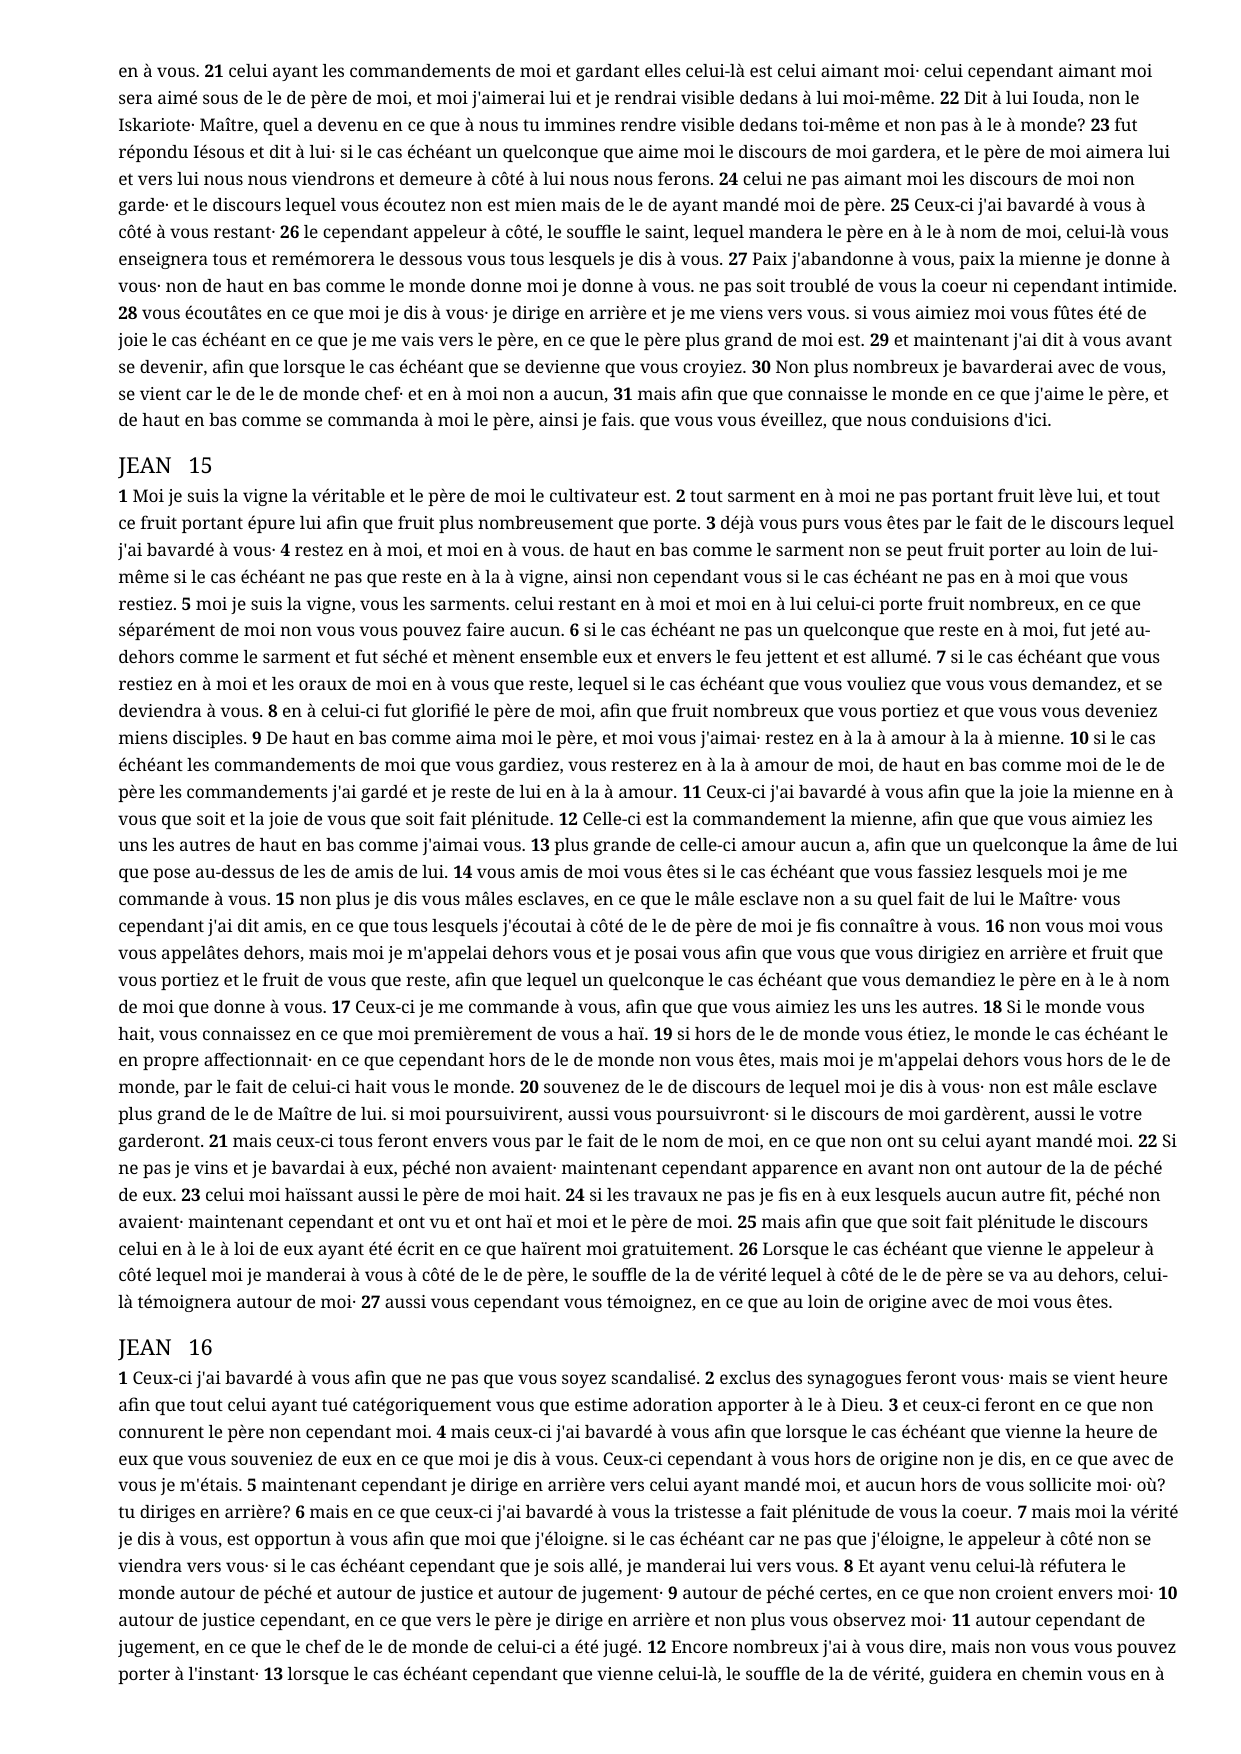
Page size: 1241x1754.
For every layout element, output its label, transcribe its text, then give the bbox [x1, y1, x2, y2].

text 1 Ceux-ci j'ai bavardé à vous afin que ne pas que vous soyez scandalisé. 2 exclus des synagogues feront vous· mais se vient heure afin que tout celui ayant tué catégoriquement vous que estime adoration apporter à le à Dieu. 3 et ceux-ci feront en ce que non connurent le père non cependant moi. 4 mais ceux-ci j'ai bavardé à vous afin que lorsque le cas échéant que vienne la heure de eux que vous souveniez de eux en ce que moi je dis à vous. Ceux-ci cependant à vous hors de origine non je dis, en ce que avec de vous je m'étais. 5 maintenant cependant je dirige en arrière vers celui ayant mandé moi, et aucun hors de vous sollicite moi· où? tu diriges en arrière? 6 mais en ce que ceux-ci j'ai bavardé à vous la tristesse a fait plénitude de vous la coeur. 7 mais moi la vérité je dis à vous, est opportun à vous afin que moi que j'éloigne. si le cas échéant car ne pas que j'éloigne, le appeleur à côté non se viendra vers vous· si le cas échéant cependant que je sois allé, je manderai lui vers vous. 8 Et ayant venu celui-là réfutera le monde autour de péché et autour de justice et autour de jugement· 9 autour de péché certes, en ce que non croient envers moi· 10 autour de justice cependant, en ce que vers le père je dirige en arrière et non plus vous observez moi· 11 autour cependant de jugement, en ce que le chef de le de monde de celui-ci a été jugé. 12 Encore nombreux j'ai à vous dire, mais non vous vous pouvez porter à l'instant· 13 lorsque le cas échéant cependant que vienne celui-là, le souffle de la de vérité, guidera en chemin vous en à [118, 1366, 1181, 1685]
text 1 Moi je suis la vigne la véritable et le père de moi le cultivateur est. 2 tout sarment en à moi ne pas portant fruit lève lui, et tout ce fruit portant épure lui afin que fruit plus nombreusement que porte. 3 déjà vous purs vous êtes par le fait de le discours lequel j'ai bavardé à vous· 4 restez en à moi, et moi en à vous. de haut en bas comme le sarment non se peut fruit porter au loin de lui-même si le cas échéant ne pas que reste en à la à vigne, ainsi non cependant vous si le cas échéant ne pas en à moi que vous restiez. 5 moi je suis la vigne, vous les sarments. celui restant en à moi et moi en à lui celui-ci porte fruit nombreux, en ce que séparément de moi non vous vous pouvez faire aucun. 6 si le cas échéant ne pas un quelconque que reste en à moi, fut jeté au-dehors comme le sarment et fut séché et mènent ensemble eux et envers le feu jettent et est allumé. 7 si le cas échéant que vous restiez en à moi et les oraux de moi en à vous que reste, lequel si le cas échéant que vous vouliez que vous vous demandez, et se deviendra à vous. 8 en à celui-ci fut glorifié le père de moi, afin que fruit nombreux que vous portiez et que vous vous deveniez miens disciples. 9 De haut en bas comme aima moi le père, et moi vous j'aimai· restez en à la à amour à la à mienne. 10 si le cas échéant les commandements de moi que vous gardiez, vous resterez en à la à amour de moi, de haut en bas comme moi de le de père les commandements j'ai gardé et je reste de lui en à la à amour. 11 Ceux-ci j'ai bavardé à vous afin que la joie la mienne en à vous que soit et la joie de vous que soit fait plénitude. 12 Celle-ci est la commandement la mienne, afin que que vous aimiez les uns les autres de haut en bas comme j'aimai vous. 13 plus grande de celle-ci amour aucun a, afin que un quelconque la âme de lui que pose au-dessus de les de amis de lui. 14 vous amis de moi vous êtes si le cas échéant que vous fassiez lesquels moi je me commande à vous. 15 non plus je dis vous mâles esclaves, en ce que le mâle esclave non a su quel fait de lui le Maître· vous cependant j'ai dit amis, en ce que tous lesquels j'écoutai à côté de le de père de moi je fis connaître à vous. 16 non vous moi vous vous appelâtes dehors, mais moi je m'appelai dehors vous et je posai vous afin que vous que vous dirigiez en arrière et fruit que vous portiez et le fruit de vous que reste, afin que lequel un quelconque le cas échéant que vous demandiez le père en à le à nom de moi que donne à vous. 17 Ceux-ci je me commande à vous, afin que que vous aimiez les uns les autres. 18 Si le monde vous hait, vous connaissez en ce que moi premièrement de vous a haï. 19 si hors de le de monde vous étiez, le monde le cas échéant le en propre affectionnait· en ce que cependant hors de le de monde non vous êtes, mais moi je m'appelai dehors vous hors de le de monde, par le fait de celui-ci hait vous le monde. 20 souvenez de le de discours de lequel moi je dis à vous· non est mâle esclave plus grand de le de Maître de lui. si moi poursuivirent, aussi vous poursuivront· si le discours de moi gardèrent, aussi le votre garderont. 21 mais ceux-ci tous feront envers vous par le fait de le nom de moi, en ce que non ont su celui ayant mandé moi. 22 Si ne pas je vins et je bavardai à eux, péché non avaient· maintenant cependant apparence en avant non ont autour de la de péché de eux. 23 celui moi haïssant aussi le père de moi hait. 24 si les travaux ne pas je fis en à eux lesquels aucun autre fit, péché non avaient· maintenant cependant et ont vu et ont haï et moi et le père de moi. 25 mais afin que que soit fait plénitude le discours celui en à le à loi de eux ayant été écrit en ce que haïrent moi gratuitement. 26 Lorsque le cas échéant que vienne le appeleur à côté lequel moi je manderai à vous à côté de le de père, le souffle de la de vérité lequel à côté de le de père se va au dehors, celui-là témoignera autour de moi· 27 aussi vous cependant vous témoignez, en ce que au loin de origine avec de moi vous êtes. [118, 484, 1181, 1314]
text en à vous. 21 celui ayant les commandements de moi et gardant elles celui-là est celui aimant moi· celui cependant aimant moi sera aimé sous de le de père de moi, et moi j'aimerai lui et je rendrai visible dedans à lui moi-même. 22 Dit à lui Iouda, non le Iskariote· Maître, quel a devenu en ce que à nous tu immines rendre visible dedans toi-même et non pas à le à monde? 23 fut répondu Iésous et dit à lui· si le cas échéant un quelconque que aime moi le discours de moi gardera, et le père de moi aimera lui et vers lui nous nous viendrons et demeure à côté à lui nous nous ferons. 24 celui ne pas aimant moi les discours de moi non garde· et le discours lequel vous écoutez non est mien mais de le de ayant mandé moi de père. 25 Ceux-ci j'ai bavardé à vous à côté à vous restant· 26 le cependant appeleur à côté, le souffle le saint, lequel mandera le père en à le à nom de moi, celui-là vous enseignera tous et remémorera le dessous vous tous lesquels je dis à vous. 27 Paix j'abandonne à vous, paix la mienne je donne à vous· non de haut en bas comme le monde donne moi je donne à vous. ne pas soit troublé de vous la coeur ni cependant intimide. 28 vous écoutâtes en ce que moi je dis à vous· je dirige en arrière et je me viens vers vous. si vous aimiez moi vous fûtes été de joie le cas échéant en ce que je me vais vers le père, en ce que le père plus grand de moi est. 29 et maintenant j'ai dit à vous avant se devenir, afin que lorsque le cas échéant que se devienne que vous croyiez. 30 Non plus nombreux je bavarderai avec de vous, se vient car le de le de monde chef· et en à moi non a aucun, 31 mais afin que que connaisse le monde en ce que j'aime le père, et de haut en bas comme se commanda à moi le père, ainsi je fais. que vous vous éveillez, que nous conduisions d'ici. [118, 59, 1181, 432]
text JEAN 16 [118, 1332, 1181, 1362]
text JEAN 15 [118, 450, 1181, 480]
